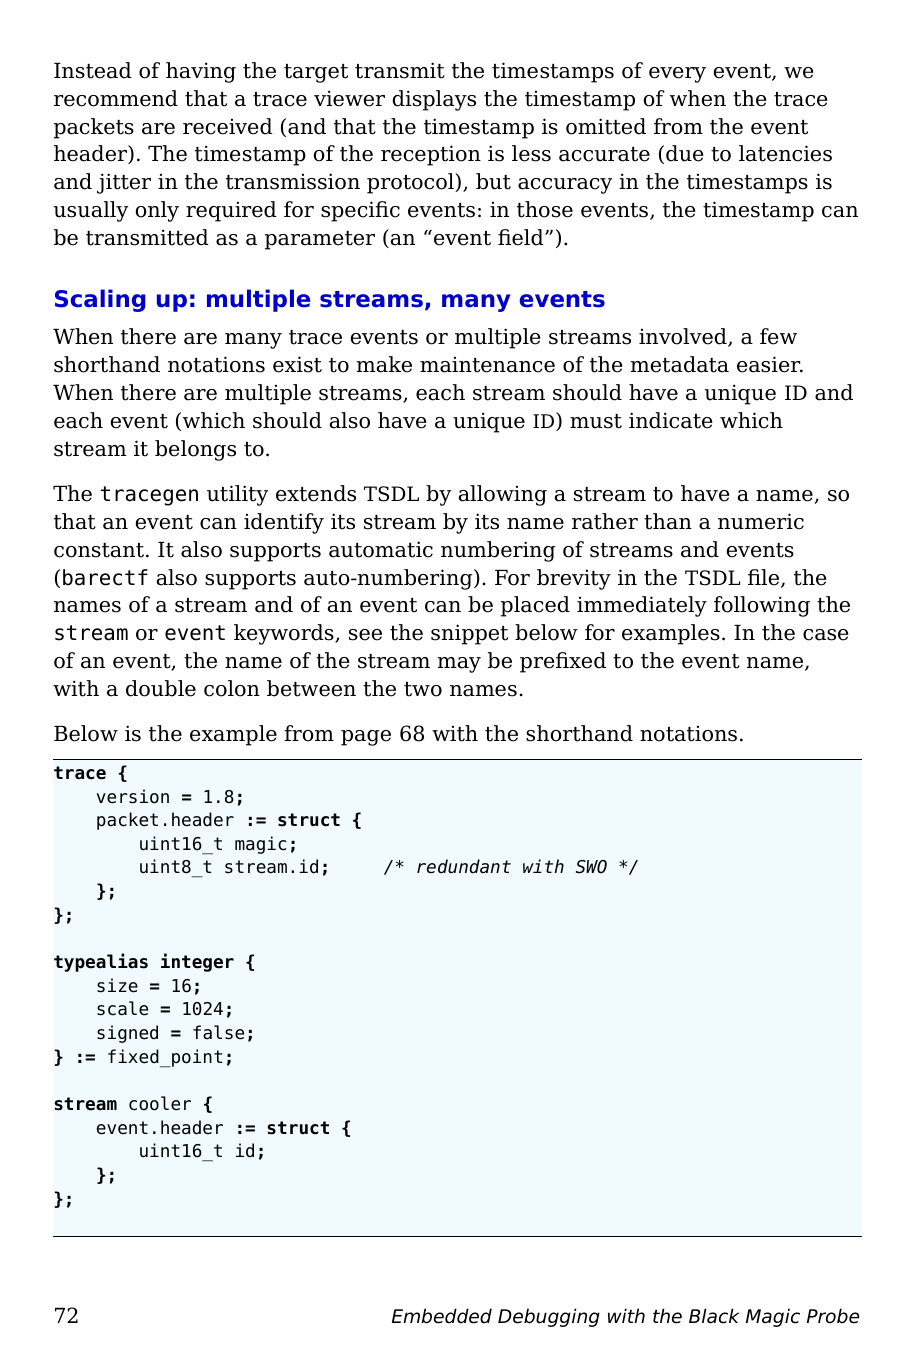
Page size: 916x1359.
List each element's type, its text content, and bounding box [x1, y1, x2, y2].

text The tracegen utility extends TSDL by allowing a stream to have a name, so that an event can identify its stream by its name rather than a numeric constant. It also supports automatic numbering of streams and events (barectf also supports auto-numbering). For brevity in the TSDL file, the names of a stream and of an event can be placed immediately following the stream or event keywords, see the snippet below for examples. In the case of an event, the name of the stream may be prefixed to the event name, with a double colon between the two names. [53, 482, 862, 701]
text uint8_t stream.id; /* redundant with SWO */ [53, 853, 862, 877]
text typealias integer { [53, 948, 862, 972]
subtitle Scaling up: multiple streams, many events [53, 286, 862, 313]
text uint16_t magic; [53, 830, 862, 853]
text trace { [53, 760, 862, 783]
text }; [53, 1184, 862, 1208]
text }; [53, 877, 862, 901]
text event.header := struct { [53, 1114, 862, 1137]
text version = 1.8; [53, 783, 862, 806]
text scale = 1024; [53, 995, 862, 1019]
text stream cooler { [53, 1090, 862, 1114]
text Instead of having the target transmit the time­stamps of every event, we recommend that a trace viewer displays the timestamp of when the trace packets are received (and that the timestamp is omitted from the event header). The time­stamp of the reception is less accurate (due to latencies and jitter in the transmission protocol), but accuracy in the timestamps is usually only required for specific events: in those events, the timestamp can be transmitted as a parameter (an “event field”). [53, 59, 862, 250]
text }; [53, 901, 862, 924]
text } := fixed_point; [53, 1043, 862, 1066]
text }; [53, 1161, 862, 1184]
text When there are many trace events or multiple streams involved, a few shorthand notations exist to make maintenance of the metadata easier. When there are multiple streams, each stream should have a unique ID and each event (which should also have a unique ID) must indicate which stream it belongs to. [53, 325, 862, 461]
text size = 16; [53, 972, 862, 995]
text packet.header := struct { [53, 806, 862, 830]
text uint16_t id; [53, 1137, 862, 1161]
text Below is the example from page 68 with the shorthand notations. [53, 722, 862, 747]
text signed = false; [53, 1019, 862, 1043]
